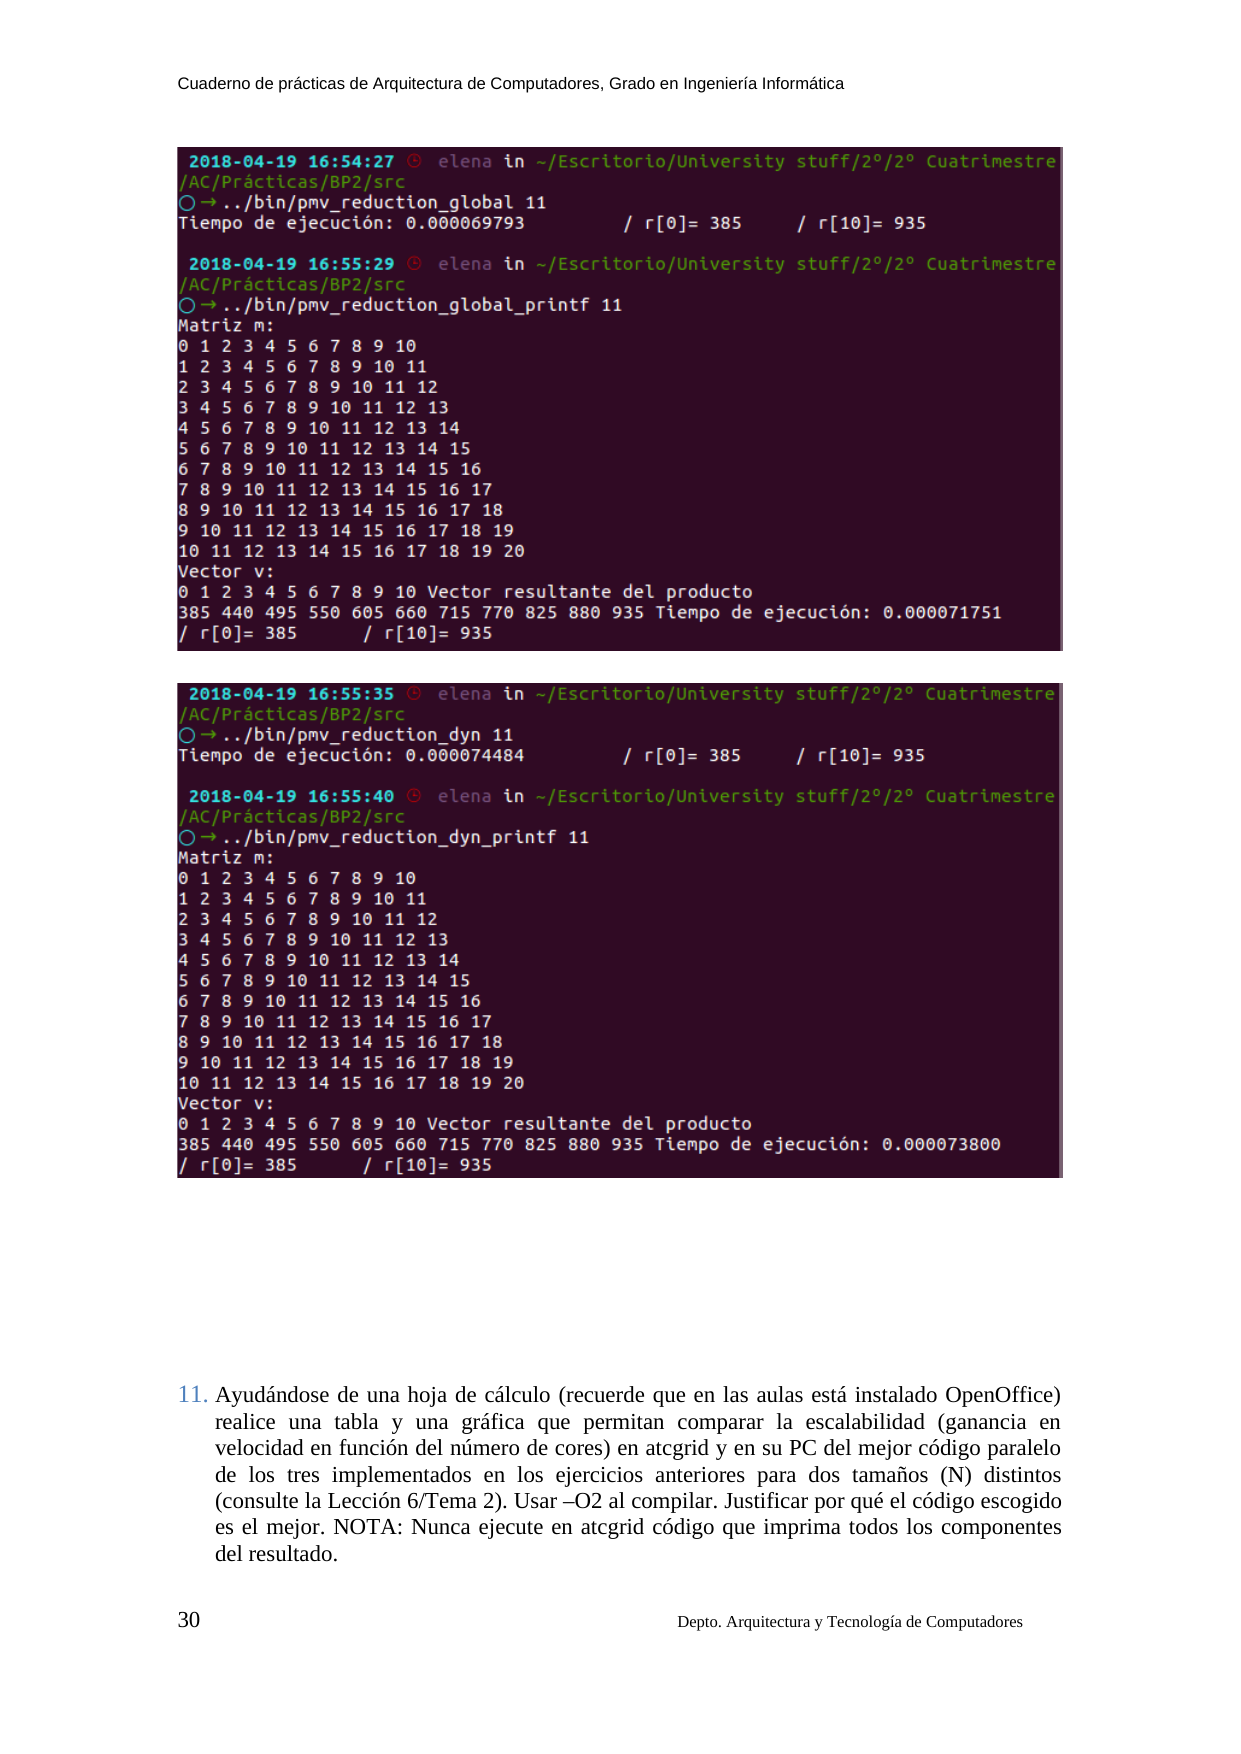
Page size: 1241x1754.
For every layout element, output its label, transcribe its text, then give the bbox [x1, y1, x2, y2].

list Ayudándose de una hoja de cálculo (recuerde que en las aulas está instalado OpenOffice) realice una tabla y una gráfica que permitan comparar la escalabilidad (ganancia en velocidad en función del número de cores) en atcgrid y en su PC del mejor código paralelo de los tres implementados en los ejercicios anteriores para dos tamaños (N) distintos (consulte la Lección 6/Tema 2). Usar –O2 al compilar. Justificar por qué el código escogido es el mejor. NOTA: Nunca ejecute en atcgrid código que imprima todos los componentes del resultado. [177, 1379, 1063, 1566]
picture [177, 147, 1063, 651]
picture [177, 683, 1063, 1178]
